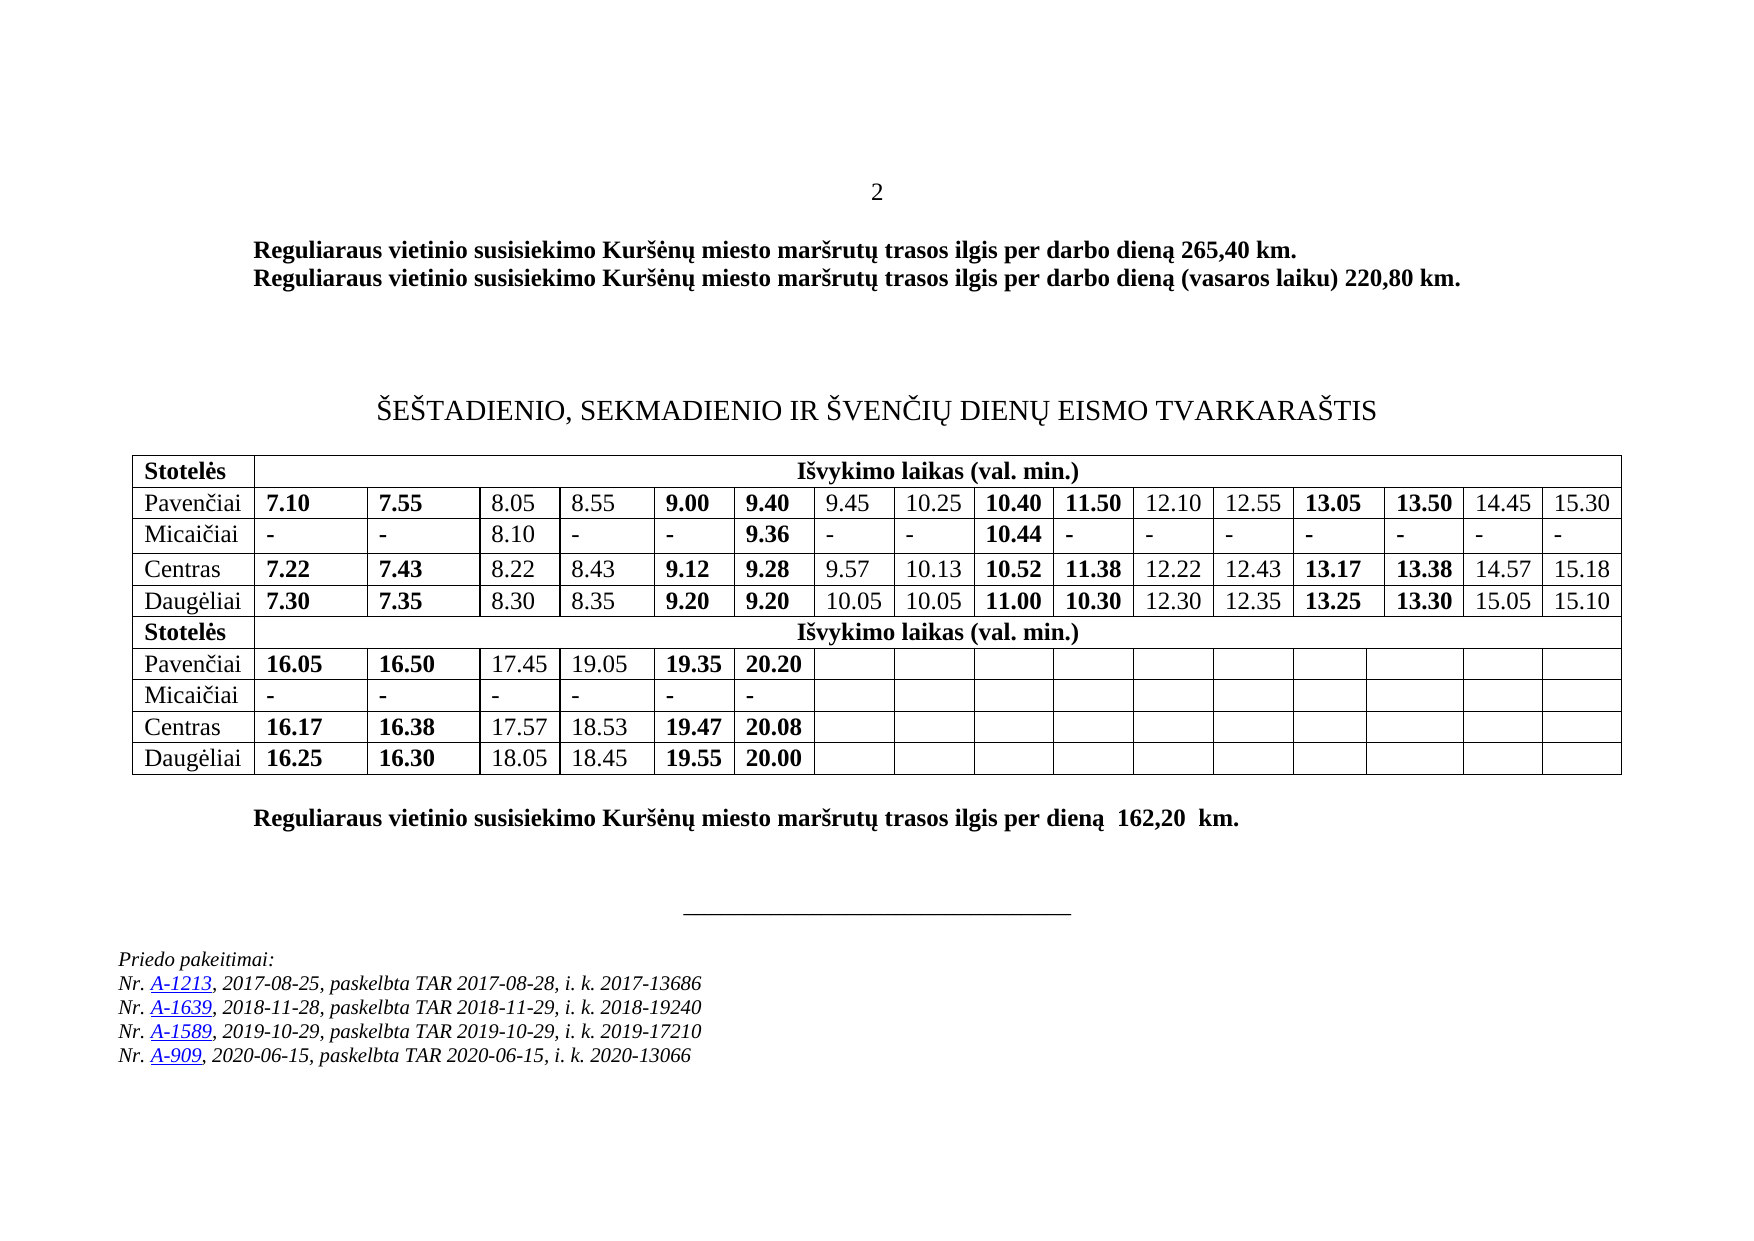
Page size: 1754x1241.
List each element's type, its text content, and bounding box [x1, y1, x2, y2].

table_cell [1367, 743, 1463, 773]
table_cell [1294, 712, 1366, 742]
table_cell - [1054, 519, 1133, 553]
table_header Išvykimo laikas (val. min.) [255, 456, 1621, 487]
table_cell 20.00 [735, 743, 814, 773]
table_cell 20.20 [735, 649, 814, 679]
table_cell 15.05 [1464, 586, 1542, 616]
table_cell [975, 712, 1053, 742]
table_cell [815, 680, 894, 711]
table_cell Daugėliai [133, 586, 254, 616]
table_cell - [1134, 519, 1213, 553]
table_cell [1543, 649, 1621, 679]
table_cell 10.05 [815, 586, 894, 616]
table_cell 18.05 [481, 743, 559, 773]
table_cell [975, 680, 1053, 711]
table_cell [1054, 712, 1133, 742]
table_cell 12.22 [1134, 554, 1213, 585]
table_cell Micaičiai [133, 680, 254, 711]
table_cell 15.10 [1543, 586, 1621, 616]
table_cell 10.05 [895, 586, 974, 616]
table_cell - [368, 680, 479, 711]
table_cell 17.57 [481, 712, 559, 742]
table_cell 16.25 [255, 743, 367, 773]
table_cell 8.10 [481, 519, 559, 553]
table_cell 15.18 [1543, 554, 1621, 585]
table_cell [1134, 712, 1213, 742]
table_cell 13.05 [1294, 488, 1384, 518]
table_cell [1214, 743, 1293, 773]
table_cell 8.55 [561, 488, 654, 518]
table_cell 7.55 [368, 488, 479, 518]
text Nr. A-909, 2020-06-15, paskelbta TAR 2020-06-15, i. k. 2020-13066 [118, 1043, 1636, 1067]
text Nr. A-1589, 2019-10-29, paskelbta TAR 2019-10-29, i. k. 2019-17210 [118, 1019, 1636, 1043]
table_cell 13.30 [1385, 586, 1463, 616]
table_cell - [1214, 519, 1293, 553]
table_cell 11.00 [975, 586, 1053, 616]
table_cell [1464, 649, 1542, 679]
table_cell [1214, 712, 1293, 742]
table_cell [895, 680, 974, 711]
table_cell [1054, 680, 1133, 711]
table_cell Pavenčiai [133, 649, 254, 679]
table_cell - [1385, 519, 1463, 553]
table_cell - [815, 519, 894, 553]
table_cell - [735, 680, 814, 711]
table_cell 19.55 [655, 743, 734, 773]
table_cell [1464, 712, 1542, 742]
table_cell [815, 649, 894, 679]
table_cell 13.25 [1294, 586, 1384, 616]
table_cell 15.30 [1543, 488, 1621, 518]
table_cell [1214, 680, 1293, 711]
table_cell 8.30 [481, 586, 559, 616]
table_cell 8.35 [561, 586, 654, 616]
table_cell 10.13 [895, 554, 974, 585]
table_cell [1294, 680, 1366, 711]
text Priedo pakeitimai: [118, 947, 1636, 971]
table_cell 8.43 [561, 554, 654, 585]
table_cell - [561, 680, 654, 711]
table_cell 11.38 [1054, 554, 1133, 585]
table_cell [975, 743, 1053, 773]
table_cell 9.36 [735, 519, 814, 553]
table_cell [1464, 680, 1542, 711]
table_cell 7.35 [368, 586, 479, 616]
table_cell Pavenčiai [133, 488, 254, 518]
table_cell 9.00 [655, 488, 734, 518]
table_cell 9.20 [735, 586, 814, 616]
table_cell [1134, 680, 1213, 711]
table_cell [975, 649, 1053, 679]
table_cell 9.12 [655, 554, 734, 585]
table_cell Micaičiai [133, 519, 254, 553]
table_cell 16.05 [255, 649, 367, 679]
table_cell [1214, 649, 1293, 679]
table_cell [1543, 743, 1621, 773]
table_cell 10.40 [975, 488, 1053, 518]
text Reguliaraus vietinio susisiekimo Kuršėnų miesto maršrutų trasos ilgis per darbo dieną 265,40 km. [118, 235, 1636, 263]
table_cell - [255, 519, 367, 553]
table_cell - [1294, 519, 1384, 553]
table_cell 12.10 [1134, 488, 1213, 518]
table_cell 19.05 [561, 649, 654, 679]
table_cell 12.55 [1214, 488, 1293, 518]
table_cell 7.10 [255, 488, 367, 518]
table_cell Centras [133, 712, 254, 742]
table_cell 13.38 [1385, 554, 1463, 585]
table_cell 16.30 [368, 743, 479, 773]
table_cell - [255, 680, 367, 711]
table_cell [1367, 649, 1463, 679]
table_cell 13.50 [1385, 488, 1463, 518]
table_cell 10.52 [975, 554, 1053, 585]
table_cell [1054, 649, 1133, 679]
table_cell 11.50 [1054, 488, 1133, 518]
table_cell 7.22 [255, 554, 367, 585]
table_cell - [1543, 519, 1621, 553]
table_cell - [895, 519, 974, 553]
table_cell - [368, 519, 479, 553]
table_cell 9.28 [735, 554, 814, 585]
table_cell 9.40 [735, 488, 814, 518]
table_cell 14.45 [1464, 488, 1542, 518]
table_cell 20.08 [735, 712, 814, 742]
table_cell - [1464, 519, 1542, 553]
text Reguliaraus vietinio susisiekimo Kuršėnų miesto maršrutų trasos ilgis per darbo dieną (vasaros laiku) 220,80 km. [118, 263, 1636, 292]
table_cell [815, 743, 894, 773]
table_cell [1543, 712, 1621, 742]
table_cell 14.57 [1464, 554, 1542, 585]
table_cell 12.43 [1214, 554, 1293, 585]
table_cell 16.17 [255, 712, 367, 742]
table_cell [895, 743, 974, 773]
table_cell [895, 712, 974, 742]
table_cell [1367, 680, 1463, 711]
table_cell [1367, 712, 1463, 742]
table_cell [1134, 743, 1213, 773]
text Reguliaraus vietinio susisiekimo Kuršėnų miesto maršrutų trasos ilgis per dieną 162,20 km. [118, 803, 1636, 832]
table_cell 12.30 [1134, 586, 1213, 616]
table_cell - [561, 519, 654, 553]
table_cell 9.45 [815, 488, 894, 518]
table_cell 19.47 [655, 712, 734, 742]
table_header Stotelės [133, 456, 254, 487]
table_cell 18.45 [561, 743, 654, 773]
table_cell 13.17 [1294, 554, 1384, 585]
table_cell 18.53 [561, 712, 654, 742]
table_cell 16.38 [368, 712, 479, 742]
table_cell 10.30 [1054, 586, 1133, 616]
table_cell Daugėliai [133, 743, 254, 773]
table_cell [1543, 680, 1621, 711]
table_cell - [481, 680, 559, 711]
table_cell [895, 649, 974, 679]
table_cell Stotelės [133, 617, 254, 648]
text _______________________________ [118, 889, 1636, 918]
table_cell Centras [133, 554, 254, 585]
table_cell 19.35 [655, 649, 734, 679]
table_cell Išvykimo laikas (val. min.) [255, 617, 1621, 648]
table_cell 7.43 [368, 554, 479, 585]
table_cell 8.05 [481, 488, 559, 518]
table_cell - [655, 519, 734, 553]
table_cell [1054, 743, 1133, 773]
table_cell - [655, 680, 734, 711]
table_cell 8.22 [481, 554, 559, 585]
text Nr. A-1213, 2017-08-25, paskelbta TAR 2017-08-28, i. k. 2017-13686 [118, 971, 1636, 995]
table_cell [1134, 649, 1213, 679]
table_cell 10.44 [975, 519, 1053, 553]
table_cell 9.20 [655, 586, 734, 616]
table_cell 12.35 [1214, 586, 1293, 616]
table_cell [815, 712, 894, 742]
table_cell [1294, 743, 1366, 773]
text Nr. A-1639, 2018-11-28, paskelbta TAR 2018-11-29, i. k. 2018-19240 [118, 995, 1636, 1019]
table_cell 17.45 [481, 649, 559, 679]
table_cell [1294, 649, 1366, 679]
table_cell 16.50 [368, 649, 479, 679]
table_cell 10.25 [895, 488, 974, 518]
table_cell 7.30 [255, 586, 367, 616]
table_cell 9.57 [815, 554, 894, 585]
text ŠEŠTADIENIO, SEKMADIENIO IR ŠVENČIŲ DIENŲ EISMO TVARKARAŠTIS [118, 393, 1636, 426]
table_cell [1464, 743, 1542, 773]
